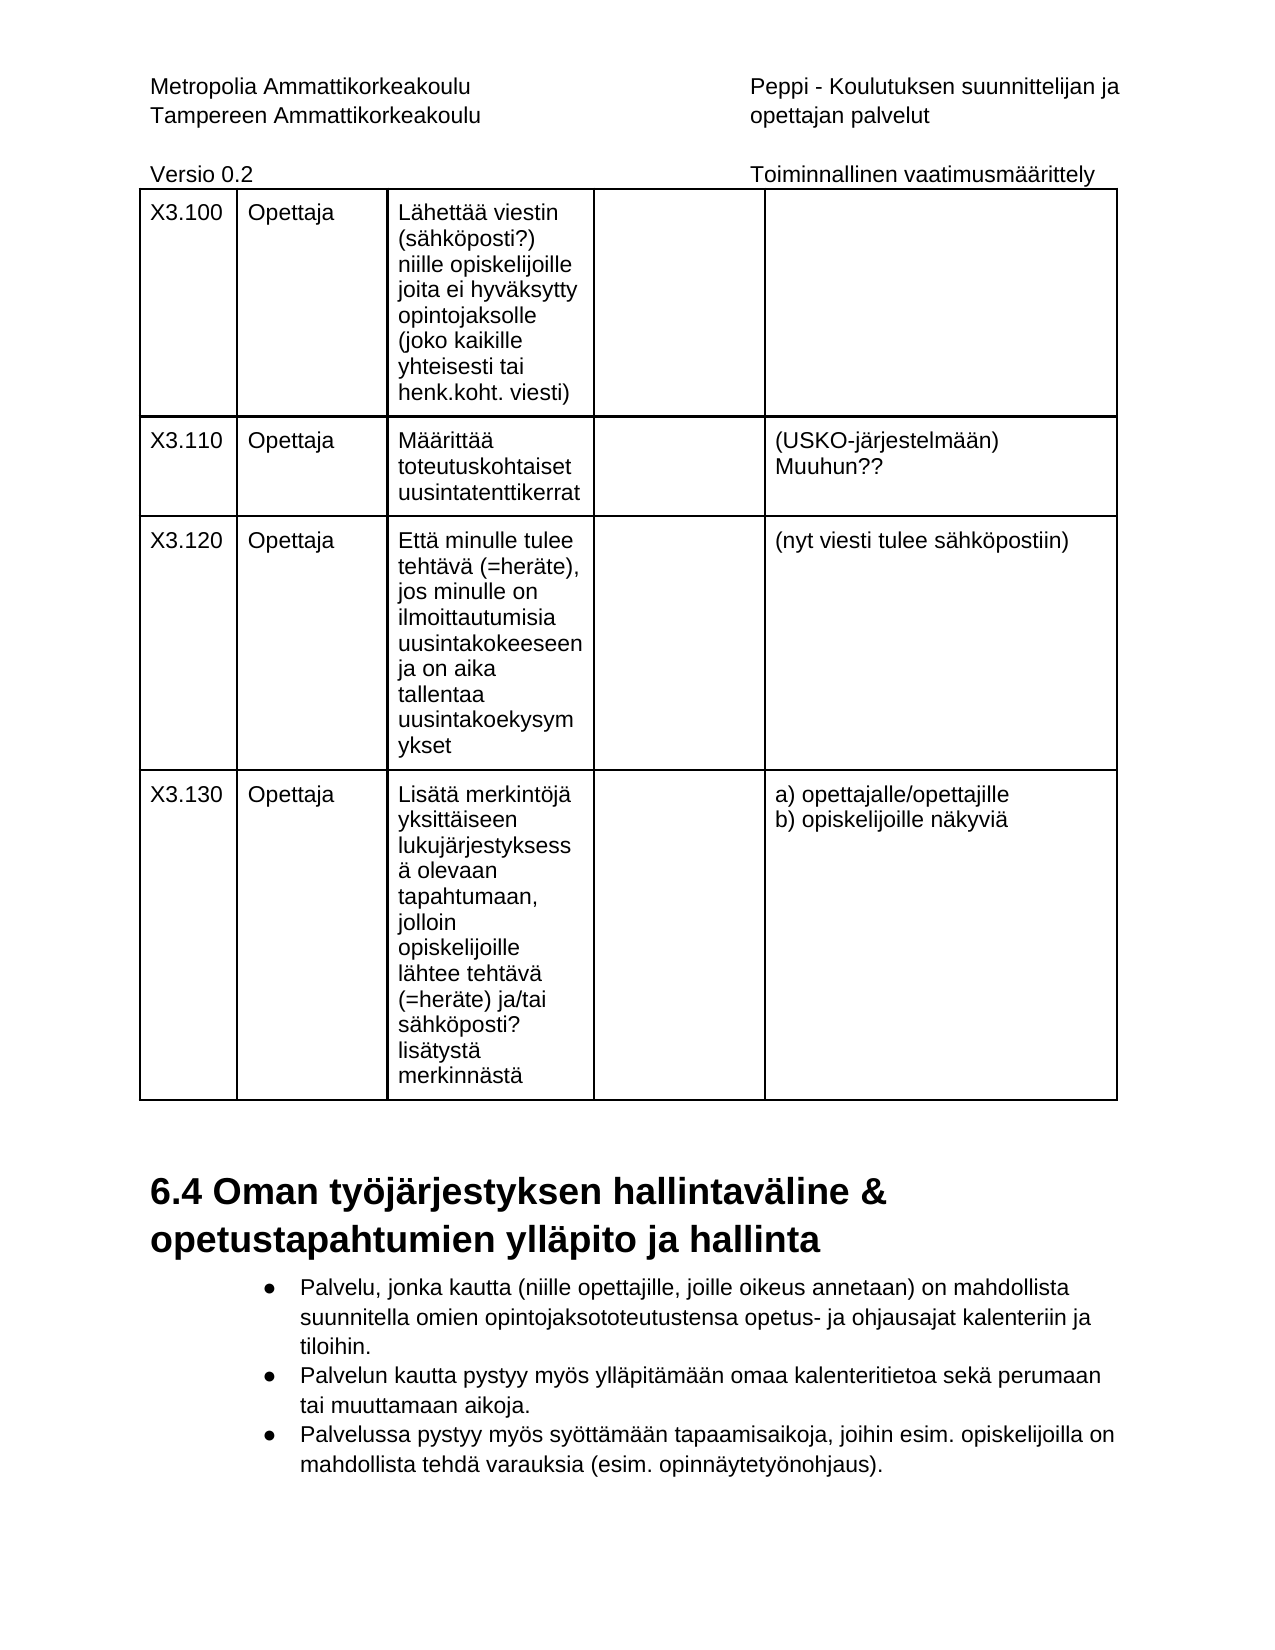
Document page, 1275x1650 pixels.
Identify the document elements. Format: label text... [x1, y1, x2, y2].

table_cell Opettaja [238, 190, 386, 415]
table_cell [766, 190, 1116, 415]
table_cell [595, 771, 764, 1099]
table_cell [595, 517, 764, 769]
list Palvelussa pystyy myös syöttämään tapaamisaikoja, joihin esim. opiskelijoilla on mahdollista tehdä varauksia (esim. opinnäytetyönohjaus). [262, 1422, 1125, 1477]
table_cell Opettaja [238, 517, 386, 769]
table_cell Opettaja [238, 418, 386, 515]
table_cell Määrittää toteutuskohtaiset uusintatenttikerrat [389, 418, 593, 515]
table_cell a) opettajalle/opettajille b) opiskelijoille näkyviä [766, 771, 1116, 1099]
table_cell X3.110 [141, 418, 236, 515]
table_cell [595, 418, 764, 515]
list Palvelun kautta pystyy myös ylläpitämään omaa kalenteritietoa sekä perumaan tai muuttamaan aikoja. [262, 1363, 1125, 1418]
table_cell Lähettää viestin (sähköposti?) niille opiskelijoille joita ei hyväksytty opintojaksolle (joko kaikille yhteisesti tai henk.koht. viesti) [389, 190, 593, 415]
table_cell X3.100 [141, 190, 236, 415]
subtitle 6.4 Oman työjärjestyksen hallintaväline & opetustapahtumien ylläpito ja hallinta [150, 1171, 1125, 1261]
table_cell (nyt viesti tulee sähköpostiin) [766, 517, 1116, 769]
table_cell Että minulle tulee tehtävä (=heräte), jos minulle on ilmoittautumisia uusintakokeeseen ja on aika tallentaa uusintakoekysymykset [389, 517, 593, 769]
table_cell X3.120 [141, 517, 236, 769]
table_cell Lisätä merkintöjä yksittäiseen lukujärjestyksessä olevaan tapahtumaan, jolloin opiskelijoille lähtee tehtävä (=heräte) ja/tai sähköposti? lisätystä merkinnästä [389, 771, 593, 1099]
table_cell Opettaja [238, 771, 386, 1099]
list Palvelu, jonka kautta (niille opettajille, joille oikeus annetaan) on mahdollista suunnitella omien opintojaksototeutustensa opetus- ja ohjausajat kalenteriin ja tiloihin. [262, 1275, 1125, 1359]
table_cell (USKO-järjestelmään) Muuhun?? [766, 418, 1116, 515]
table_cell X3.130 [141, 771, 236, 1099]
table_cell [595, 190, 764, 415]
